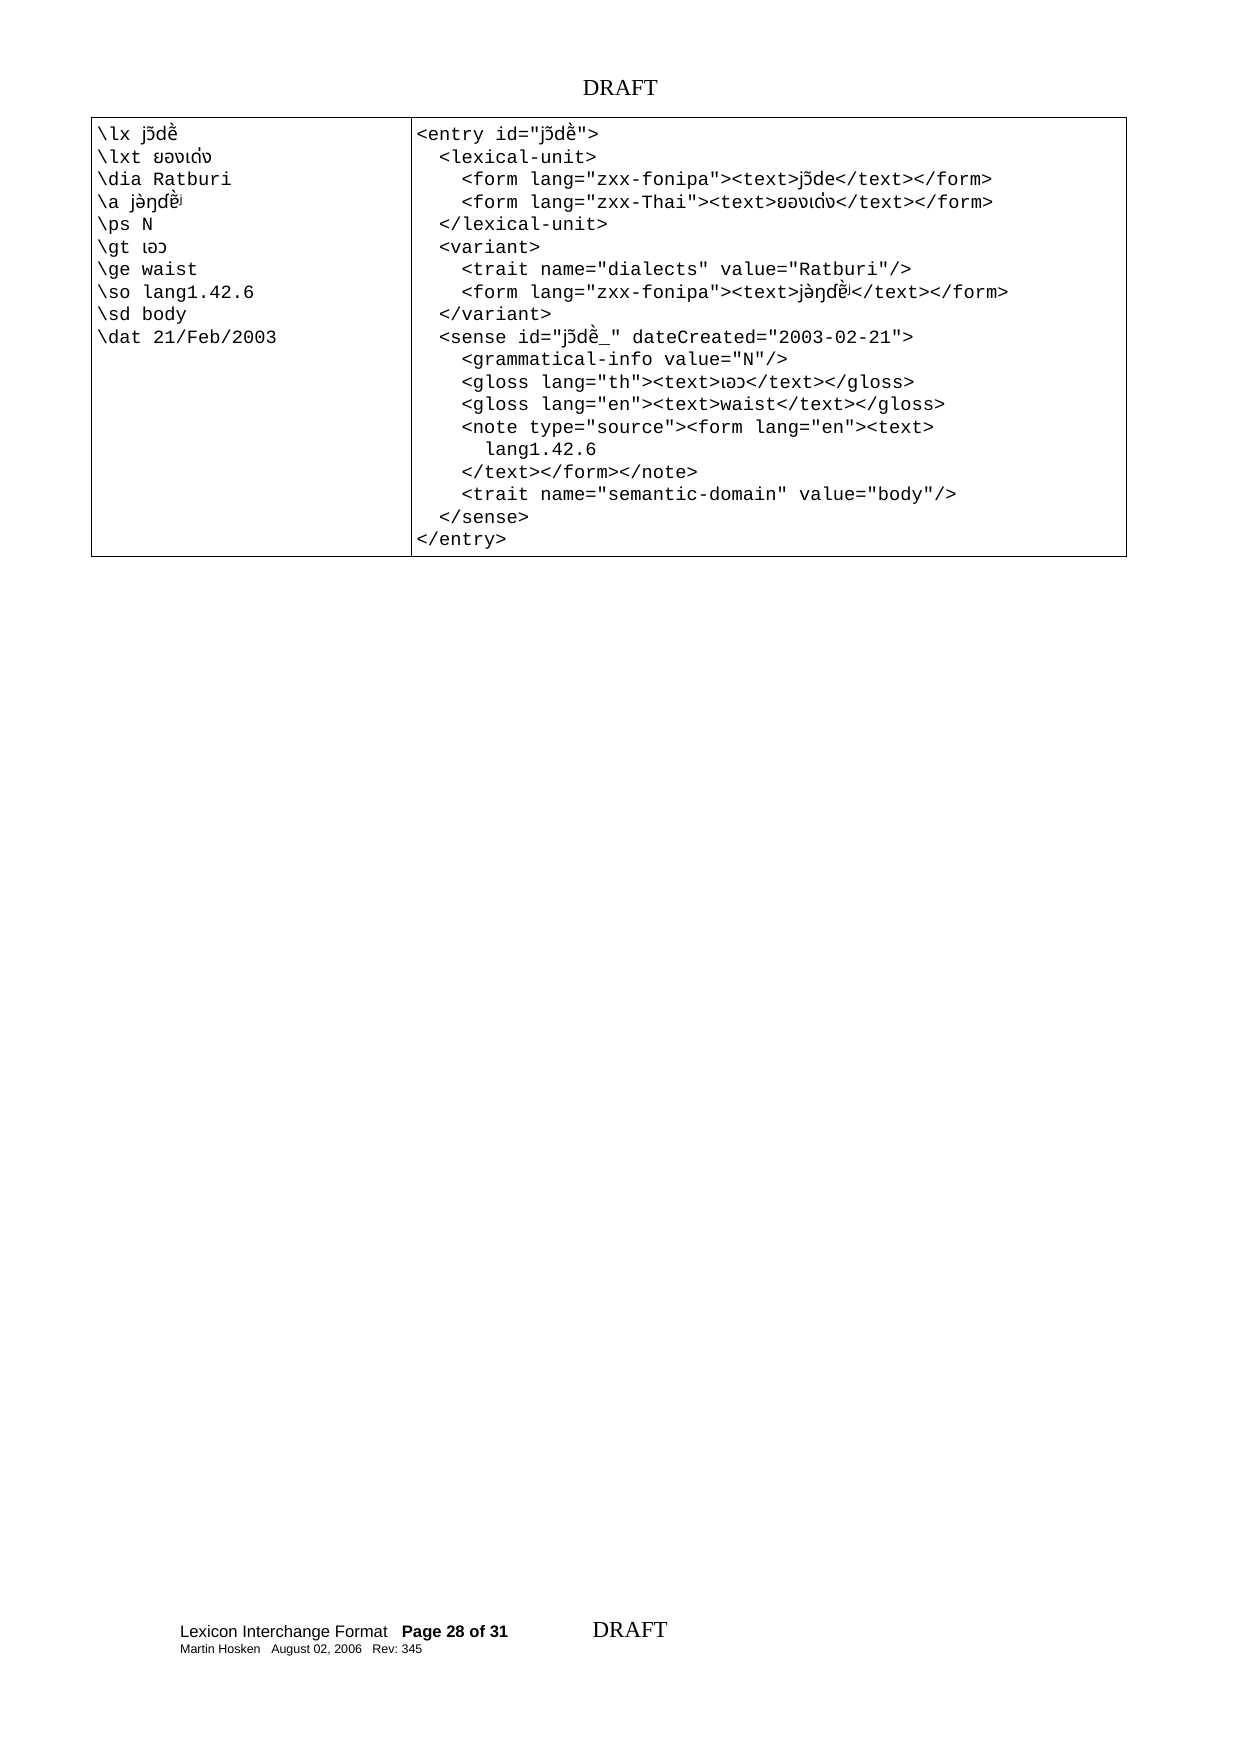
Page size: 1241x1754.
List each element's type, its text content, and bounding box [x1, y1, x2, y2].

table_header \lx jɔ̃dẽ̀ \lxt ยองเด่ง \dia Ratburi \a jə̀ŋɗɐ̃̀ʲ \ps N \gt เอว \ge waist \so lang1.42.6 \sd body \dat 21/Feb/2003 [92, 118, 411, 556]
table_header <entry id="jɔ̃dẽ̀"> <lexical-unit> <form lang="zxx-fonipa"><text>jɔ̃de</text></form> <form lang="zxx-Thai"><text>ยองเด่ง</text></form> </lexical-unit> <variant> <trait name="dialects" value="Ratburi"/> <form lang="zxx-fonipa"><text>jə̀ŋɗɐ̃̀ʲ</text></form> </variant> <sense id="jɔ̃dẽ̀_" dateCreated="2003-02-21"> <grammatical-info value="N"/> <gloss lang="th"><text>เอว</text></gloss> <gloss lang="en"><text>waist</text></gloss> <note type="source"><form lang="en"><text> lang1.42.6 </text></form></note> <trait name="semantic-domain" value="body"/> </sense> </entry> [412, 118, 1126, 556]
